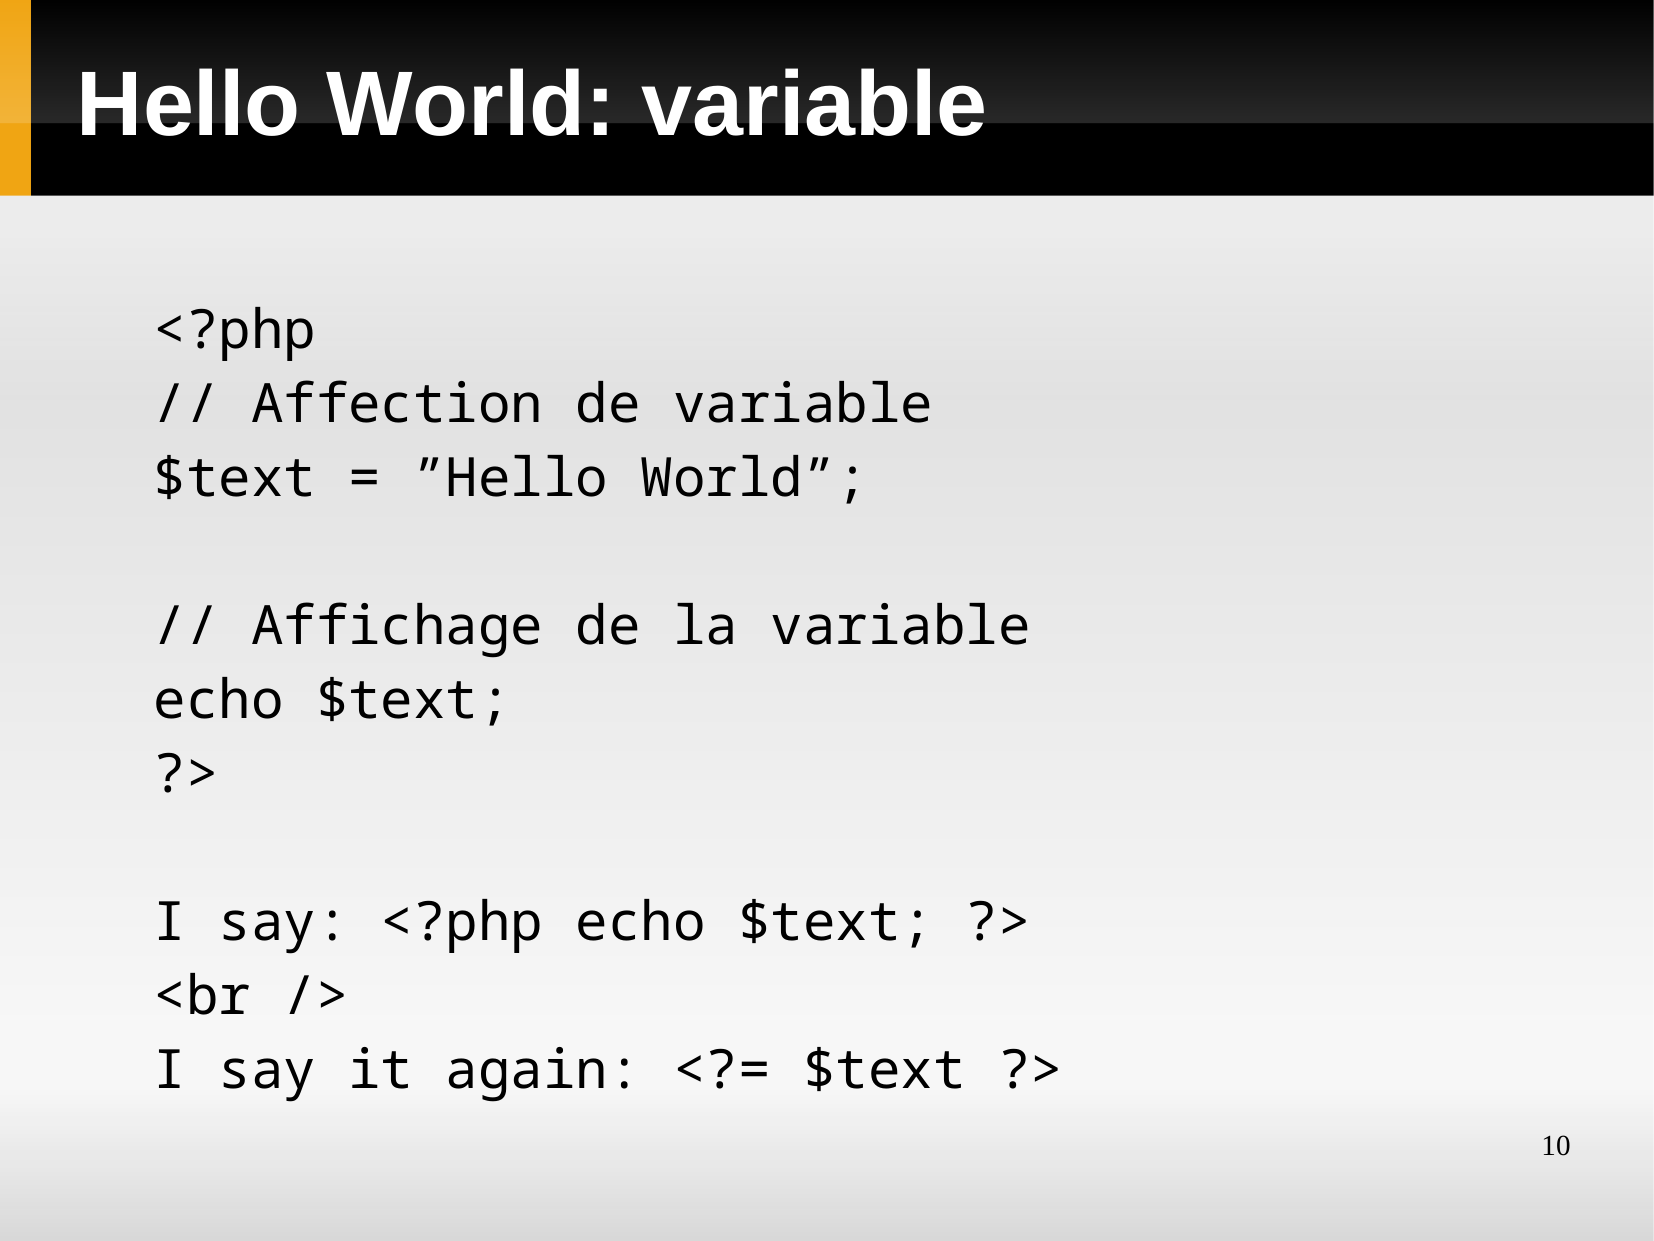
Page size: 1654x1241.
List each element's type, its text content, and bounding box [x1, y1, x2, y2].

picture [0, 0, 1654, 1241]
title Hello World: variable [76, 7, 1565, 200]
list <?php // Affection de variable $text = ”Hello World”; // Affichage de la variable echo $text; ?> I say: <?php echo $text; ?> <br /> I say it again: <?= $text ?> [82, 290, 1571, 1110]
